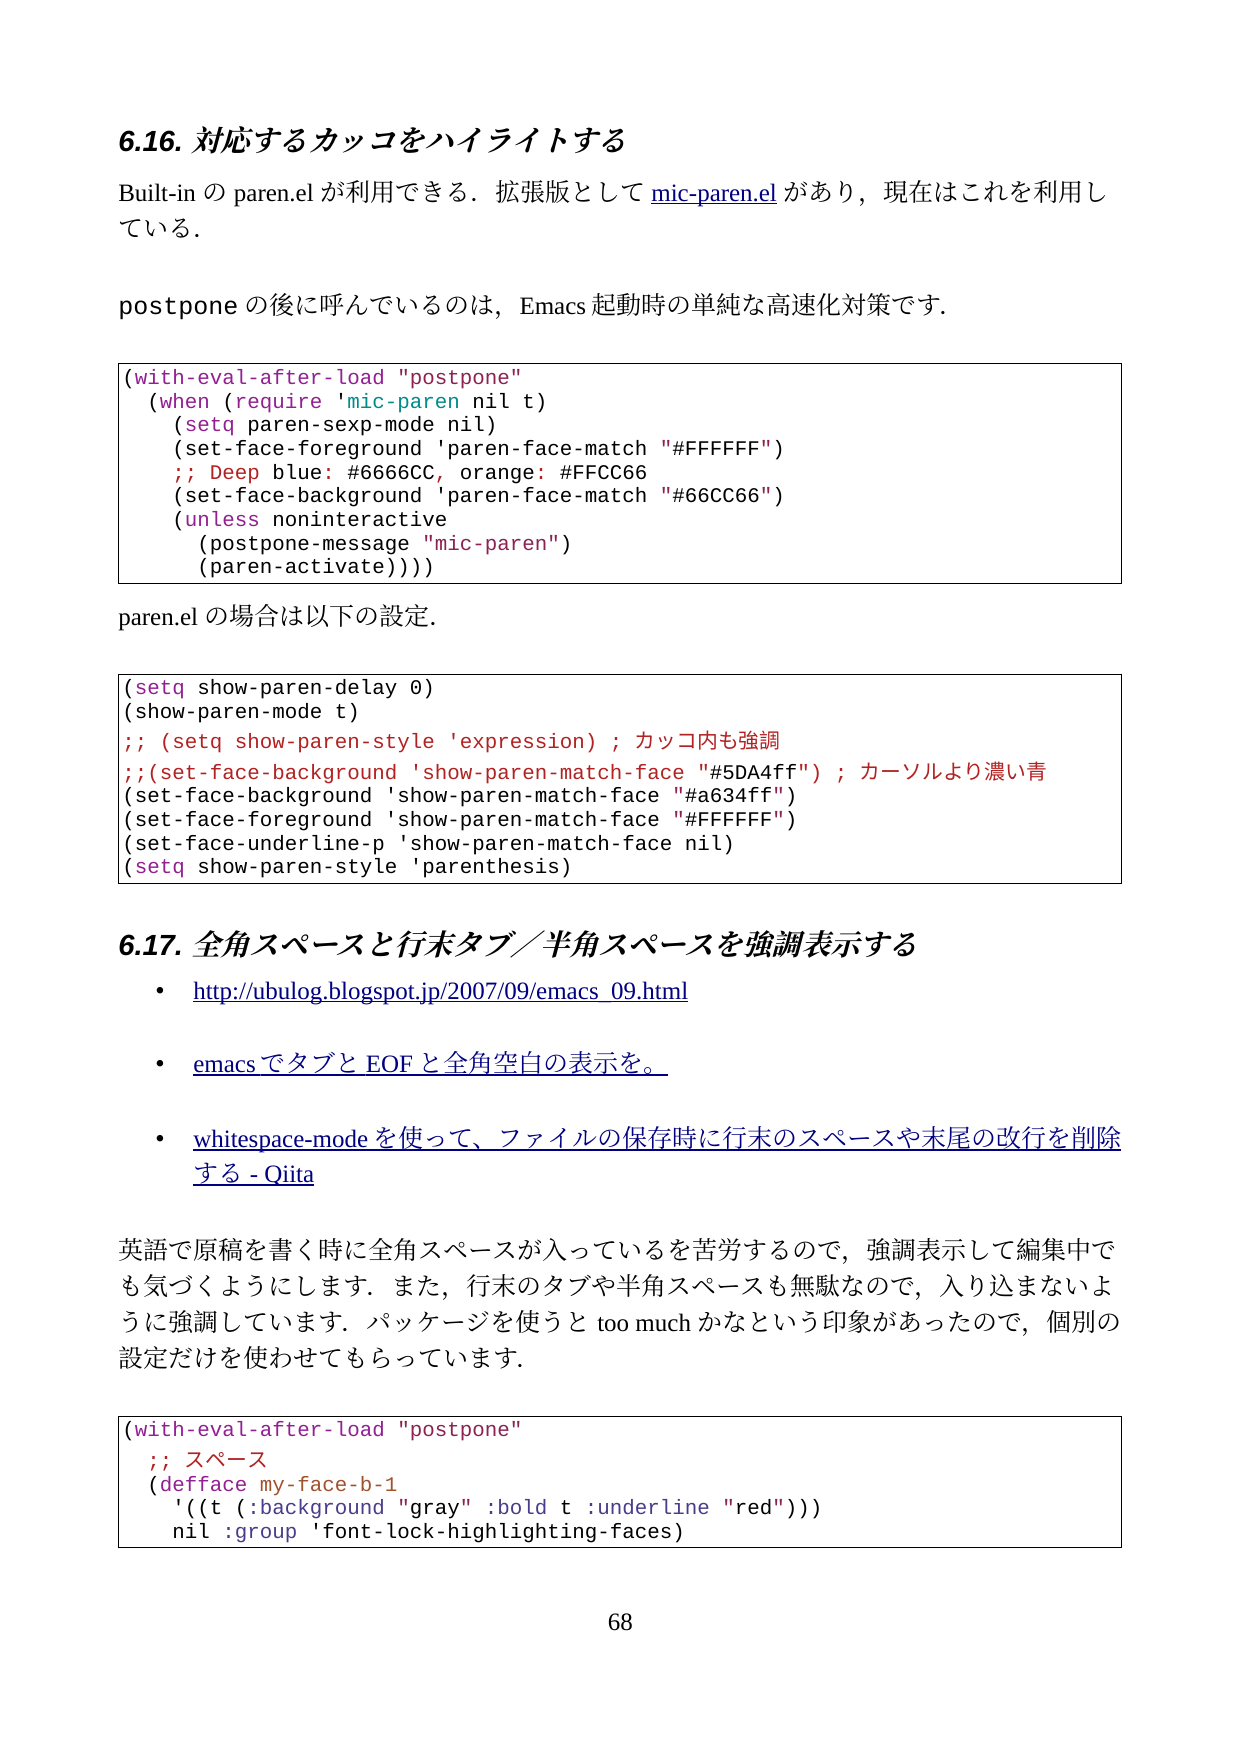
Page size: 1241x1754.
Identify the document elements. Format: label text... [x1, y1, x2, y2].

text (setq show-paren-delay 0) [119, 675, 1121, 697]
text (paren-activate)))) [119, 552, 1121, 583]
text (postpone-message "mic-paren") [119, 529, 1121, 552]
text (setq paren-sexp-mode nil) [119, 410, 1121, 434]
text 英語で原稿を書く時に全角スペースが入っているを苦労するので，強調表示して編集中でも気づくようにします．また，行末のタブや半角スペースも無駄なので，入り込まないように強調しています．パッケージを使うと too much かなという印象があったので，個別の設定だけを使わせてもらっています． [118, 1231, 1122, 1403]
text (set-face-foreground 'show-paren-match-face "#FFFFFF") [119, 805, 1121, 829]
text ;; スペース [119, 1439, 1121, 1469]
text (when (require 'mic-paren nil t) [119, 387, 1121, 410]
text ;;(set-face-background 'show-paren-match-face "#5DA4ff") ; カーソルより濃い青 [119, 751, 1121, 782]
text (set-face-background 'paren-face-match "#66CC66") [119, 481, 1121, 505]
list whitespace-modeを使って、ファイルの保存時に行末のスペースや末尾の改行を削除する - Qiita [156, 1121, 1122, 1218]
text paren.el の場合は以下の設定． [118, 596, 1122, 661]
text ;; Deep blue: #6666CC, orange: #FFCC66 [119, 458, 1121, 481]
text (set-face-underline-p 'show-paren-match-face nil) [119, 829, 1121, 852]
text (unless noninteractive [119, 505, 1121, 529]
list emacsでタブとEOFと全角空白の表示を。 [156, 1046, 1122, 1109]
text (defface my-face-b-1 [119, 1469, 1121, 1493]
text (set-face-background 'show-paren-match-face "#a634ff") [119, 782, 1121, 805]
text ;; (setq show-paren-style 'expression) ; カッコ内も強調 [119, 721, 1121, 751]
text postpone の後に呼んでいるのは，Emacs起動時の単純な高速化対策です． [118, 286, 1122, 351]
subtitle 対応するカッコをハイライトする [118, 118, 1122, 160]
text (with-eval-after-load "postpone" [119, 364, 1121, 387]
text (set-face-foreground 'paren-face-match "#FFFFFF") [119, 434, 1121, 458]
text (show-paren-mode t) [119, 697, 1121, 721]
text nil :group 'font-lock-highlighting-faces) [119, 1517, 1121, 1547]
text (setq show-paren-style 'parenthesis) [119, 852, 1121, 883]
list http://ubulog.blogspot.jp/2007/09/emacs_09.html [156, 976, 1122, 1033]
subtitle 全角スペースと行末タブ／半角スペースを強調表示する [118, 921, 1122, 963]
text '((t (:background "gray" :bold t :underline "red"))) [119, 1493, 1121, 1517]
text (with-eval-after-load "postpone" [119, 1417, 1121, 1439]
text Built-in の paren.el が利用できる．拡張版として mic-paren.el があり，現在はこれを利用している． [118, 172, 1122, 273]
